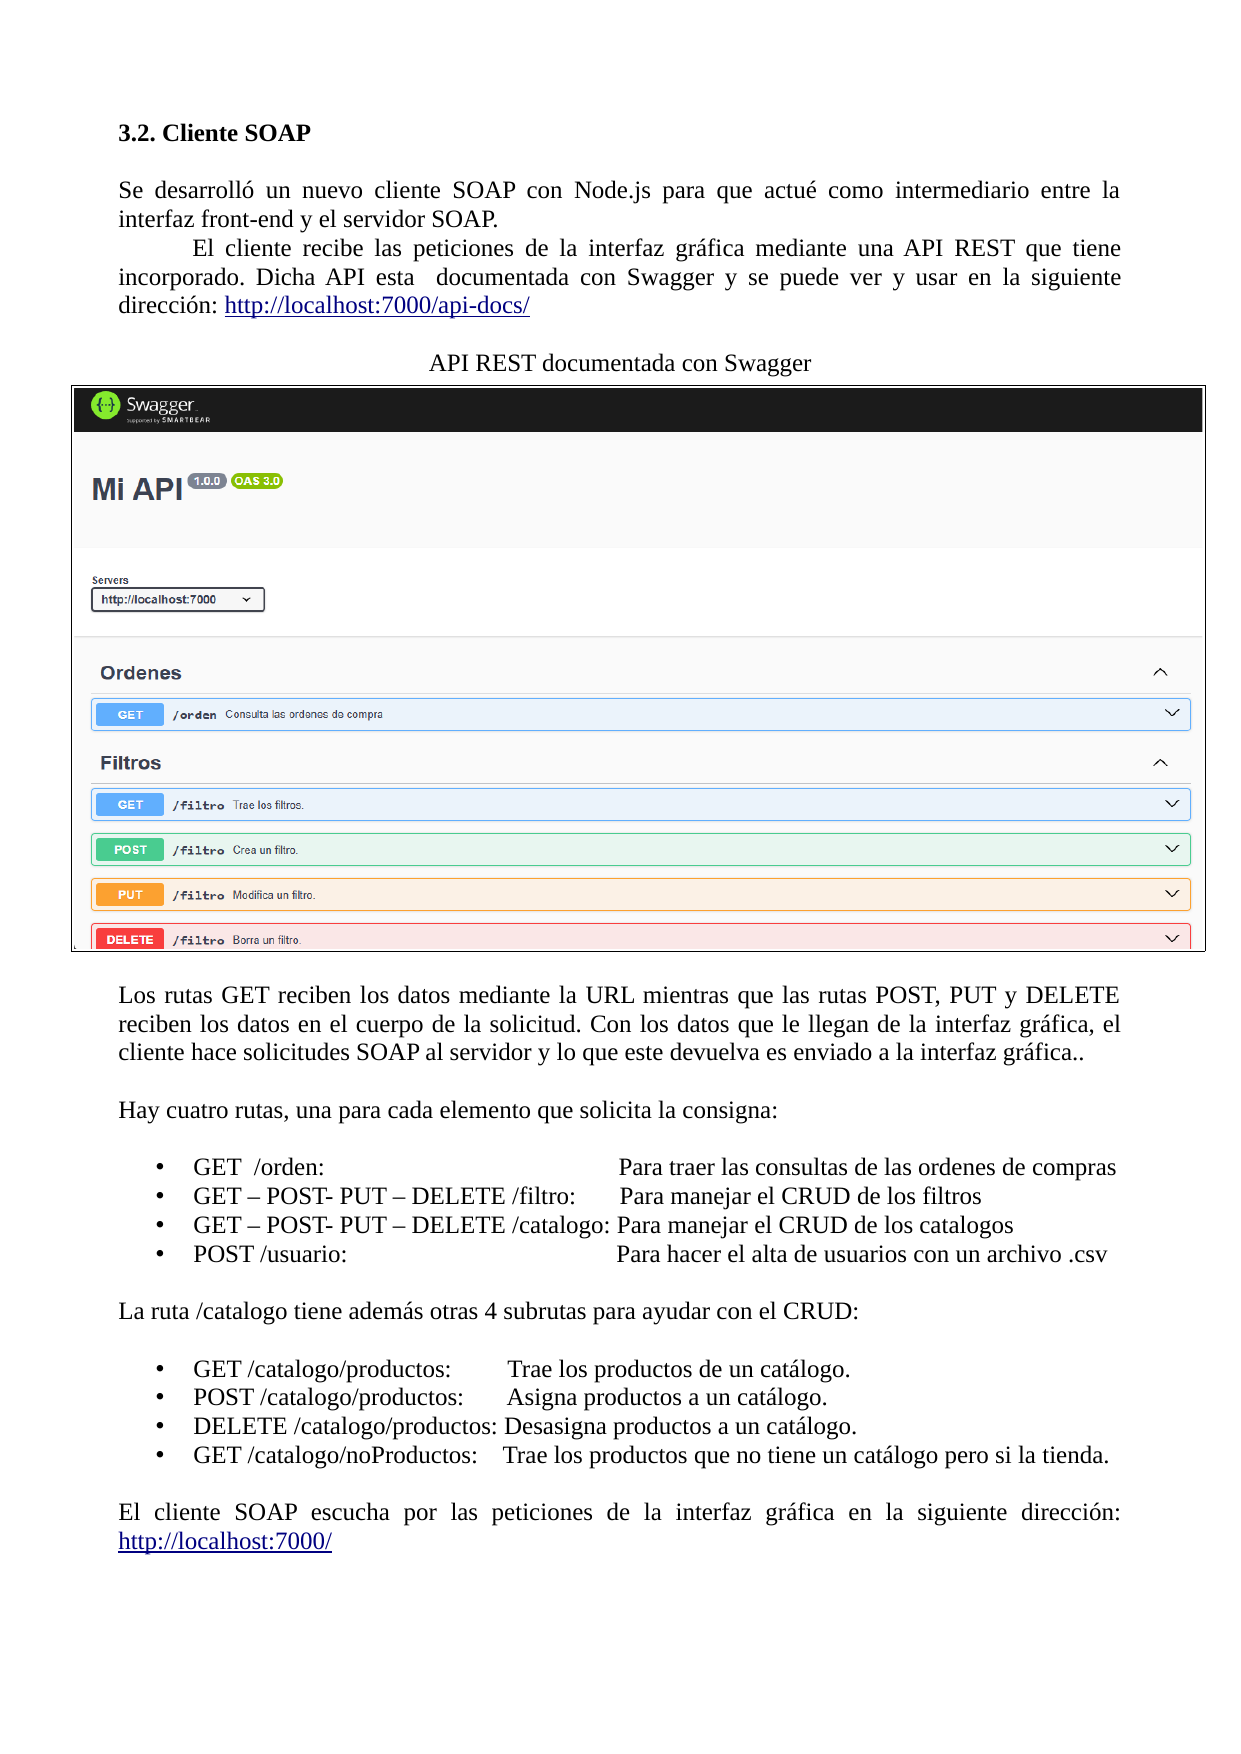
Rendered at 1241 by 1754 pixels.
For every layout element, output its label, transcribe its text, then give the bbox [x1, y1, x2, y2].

text Hay cuatro rutas, una para cada elemento que solicita la consigna: [118, 1095, 1122, 1124]
text El cliente recibe las peticiones de la interfaz gráfica mediante una API REST que tiene incorporado. Dicha API esta documentada con Swagger y se puede ver y usar en la siguiente dirección: http://localhost:7000/api-docs/ [118, 233, 1122, 319]
list GET – POST- PUT – DELETE /filtro: Para manejar el CRUD de los filtros [156, 1181, 1122, 1210]
text Los rutas GET reciben los datos mediante la URL mientras que las rutas POST, PUT y DELETE reciben los datos en el cuerpo de la solicitud. Con los datos que le llegan de la interfaz gráfica, el cliente hace solicitudes SOAP al servidor y lo que este devuelva es enviado a la interfaz gráfica.. [118, 980, 1122, 1066]
list POST /usuario: Para hacer el alta de usuarios con un archivo .csv [156, 1239, 1122, 1267]
list GET – POST- PUT – DELETE /catalogo: Para manejar el CRUD de los catalogos [156, 1210, 1122, 1239]
list GET /catalogo/noProductos: Trae los productos que no tiene un catálogo pero si la tienda. [156, 1440, 1122, 1469]
list POST /catalogo/productos: Asigna productos a un catálogo. [156, 1382, 1122, 1411]
list DELETE /catalogo/productos: Desasigna productos a un catálogo. [156, 1411, 1122, 1440]
text El cliente SOAP escucha por las peticiones de la interfaz gráfica en la siguiente dirección: http://localhost:7000/ [118, 1497, 1122, 1555]
text Se desarrolló un nuevo cliente SOAP con Node.js para que actué como intermediario entre la interfaz front-end y el servidor SOAP. [118, 176, 1122, 233]
text La ruta /catalogo tiene además otras 4 subrutas para ayudar con el CRUD: [118, 1296, 1122, 1325]
text 3.2. Cliente SOAP [118, 118, 1122, 147]
list GET /catalogo/productos: Trae los productos de un catálogo. [156, 1354, 1122, 1382]
list GET /orden: Para traer las consultas de las ordenes de compras [156, 1152, 1122, 1181]
text API REST documentada con Swagger [118, 348, 1122, 377]
